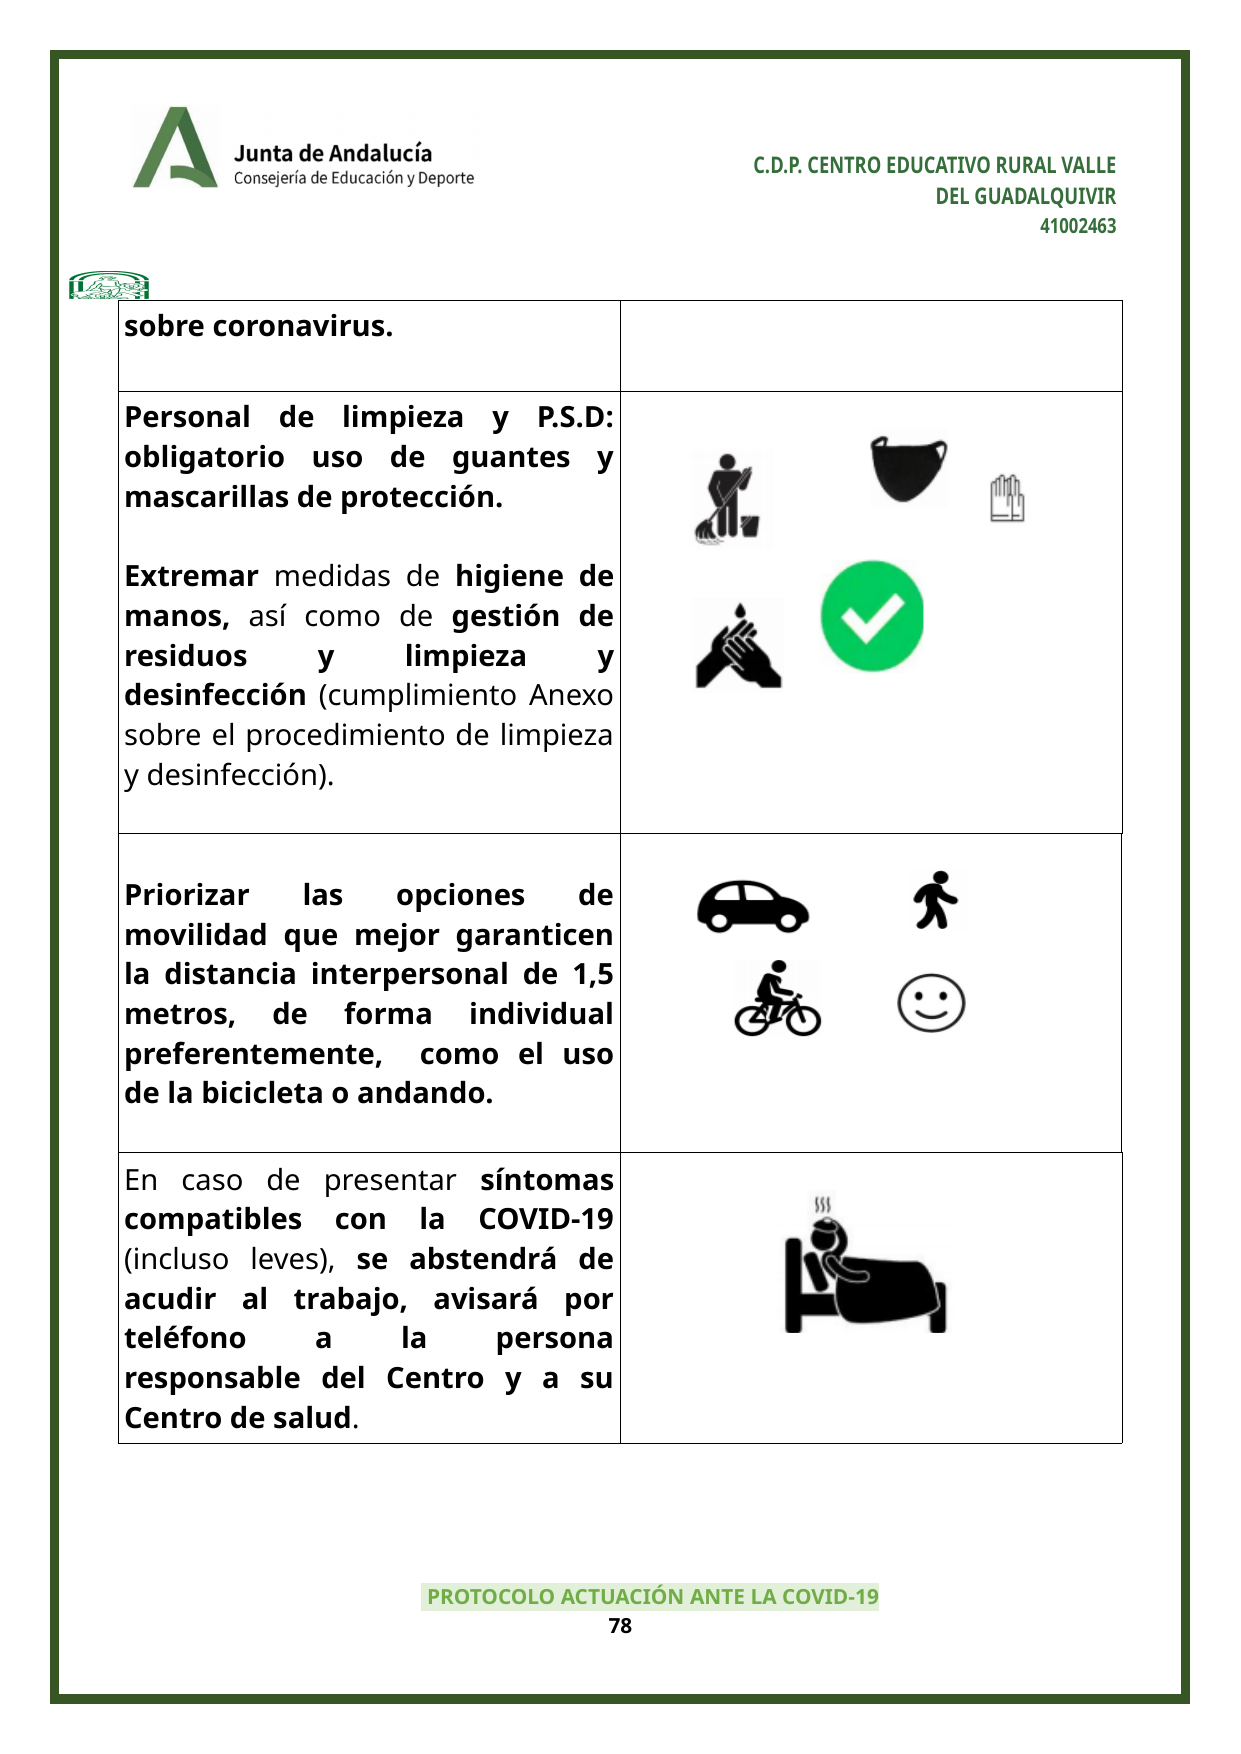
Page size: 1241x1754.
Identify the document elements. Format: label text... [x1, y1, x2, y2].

picture [714, 1184, 1083, 1333]
table_cell [621, 1044, 1121, 1152]
table_cell [621, 301, 1122, 391]
table_cell [621, 834, 1121, 1043]
picture [720, 428, 1066, 717]
table_header Personal de limpieza y P.S.D: obligatorio uso de guantes y mascarillas de protección. Extremar medidas de higiene de manos, así como de gestión de residuos y limpieza y desinfección (cumplimiento Anexo sobre el procedimiento de limpieza y desinfección). [119, 392, 620, 833]
picture [727, 868, 1004, 1044]
table_cell sobre coronavirus. [119, 301, 620, 391]
table_cell En caso de presentar síntomas compatibles con la COVID-19 (incluso leves), se abstendrá de acudir al trabajo, avisará por teléfono a la persona responsable del Centro y a su Centro de salud. [119, 1153, 620, 1442]
picture [65, 271, 153, 300]
table_cell [621, 1153, 1122, 1442]
table_header [621, 392, 1122, 833]
table_cell Priorizar las opciones de movilidad que mejor garanticen la distancia interpersonal de 1,5 metros, de forma individual preferentemente, como el uso de la bicicleta o andando. [119, 834, 620, 1152]
